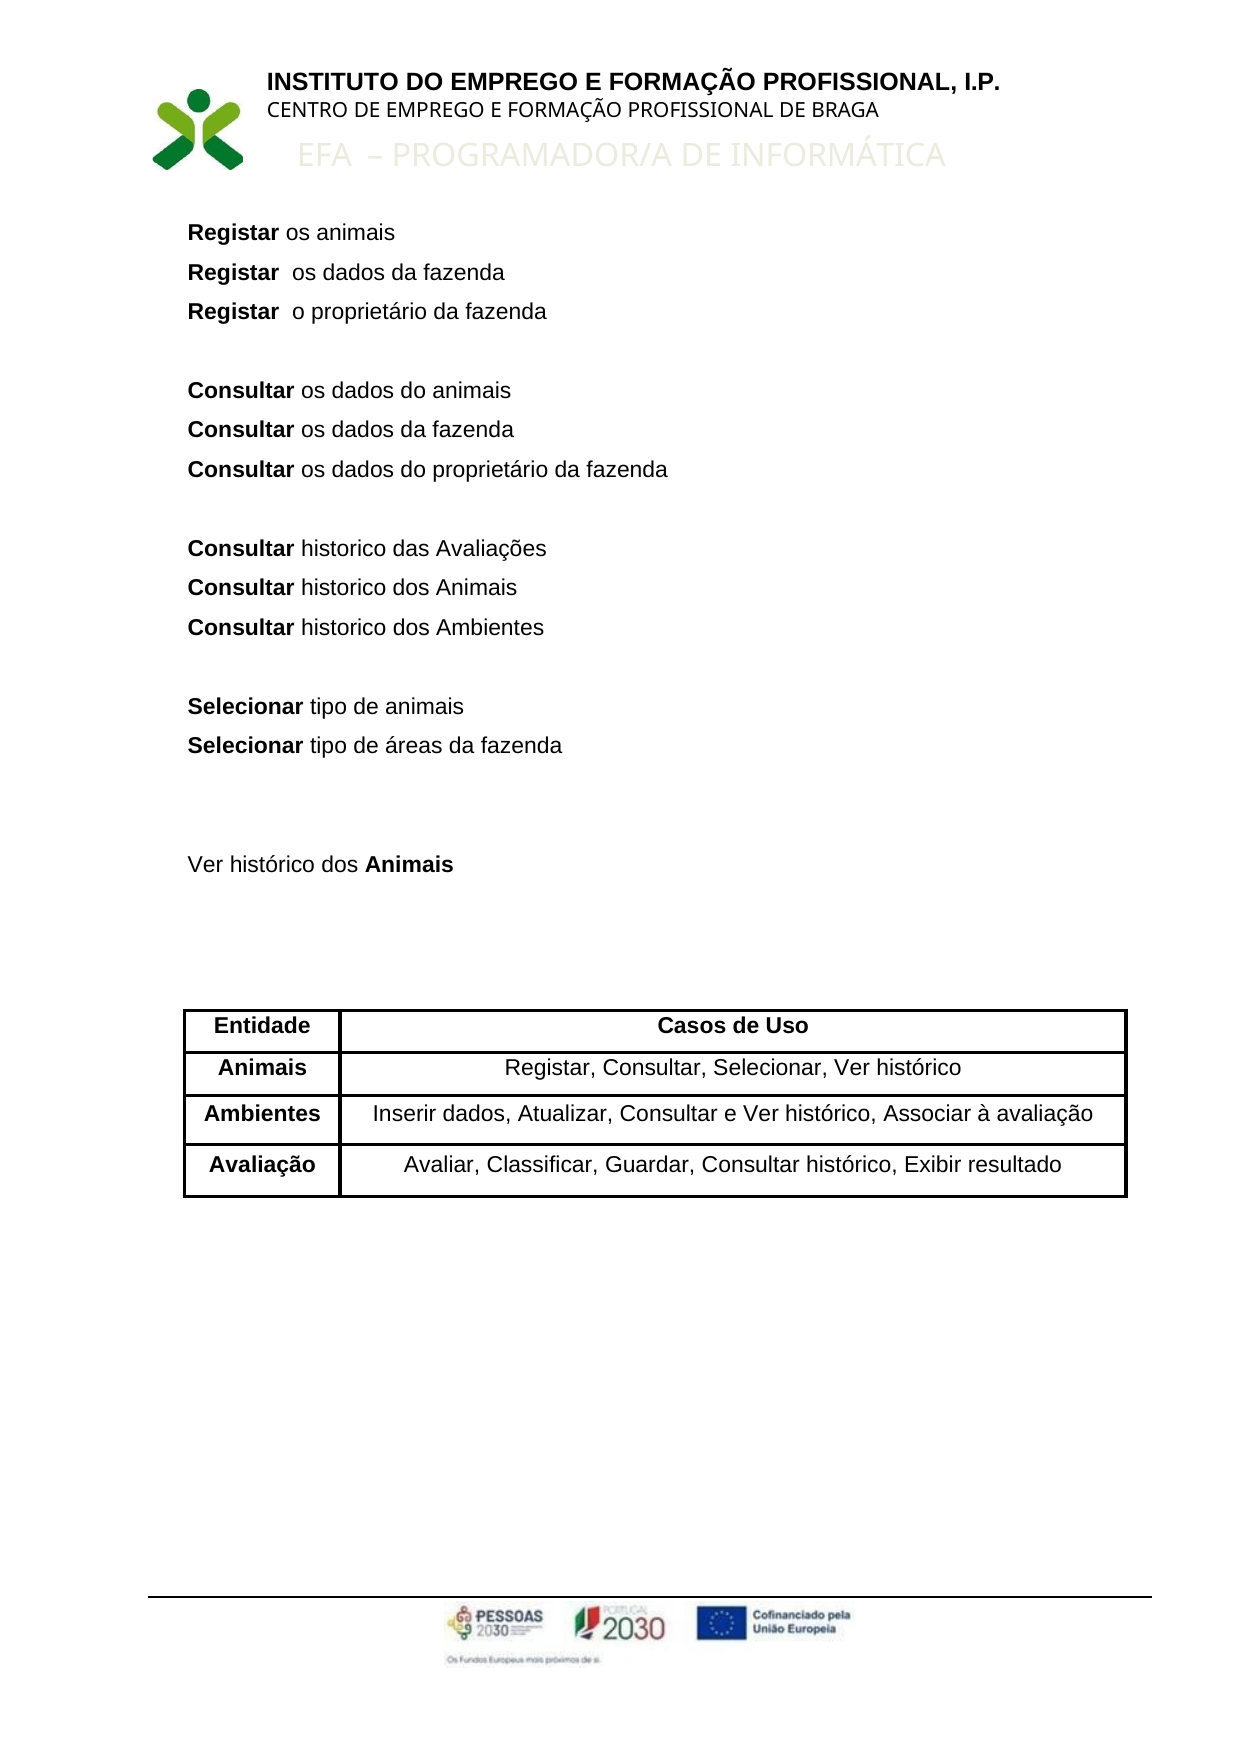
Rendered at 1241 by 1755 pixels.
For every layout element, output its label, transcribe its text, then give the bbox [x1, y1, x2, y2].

text Consultar historico dos Ambientes [187, 614, 1053, 640]
table_cell Animais [186, 1054, 338, 1094]
text Consultar os dados do animais [187, 377, 1053, 403]
table_header Casos de Uso [342, 1012, 1124, 1051]
table_cell Inserir dados, Atualizar, Consultar e Ver histórico, Associar à avaliação [342, 1097, 1124, 1143]
text Consultar os dados do proprietário da fazenda [187, 456, 1053, 482]
picture [152, 89, 243, 170]
table_cell Registar, Consultar, Selecionar, Ver histórico [342, 1054, 1124, 1094]
text Registar o proprietário da fazenda [187, 298, 1053, 324]
text Registar os dados da fazenda [187, 258, 1053, 285]
text Registar os animais [187, 219, 1053, 245]
table_cell Avaliação [186, 1146, 338, 1195]
table_cell Ambientes [186, 1097, 338, 1143]
text Selecionar tipo de áreas da fazenda [187, 732, 1053, 758]
text Selecionar tipo de animais [187, 693, 1053, 719]
text Ver histórico dos Animais [187, 851, 1053, 877]
text Consultar historico das Avaliações [187, 535, 1053, 561]
table_header Entidade [186, 1012, 338, 1051]
text Consultar os dados da fazenda [187, 416, 1053, 443]
text Consultar historico dos Animais [187, 574, 1053, 601]
picture [444, 1601, 855, 1668]
table_cell Avaliar, Classificar, Guardar, Consultar histórico, Exibir resultado [342, 1146, 1124, 1195]
